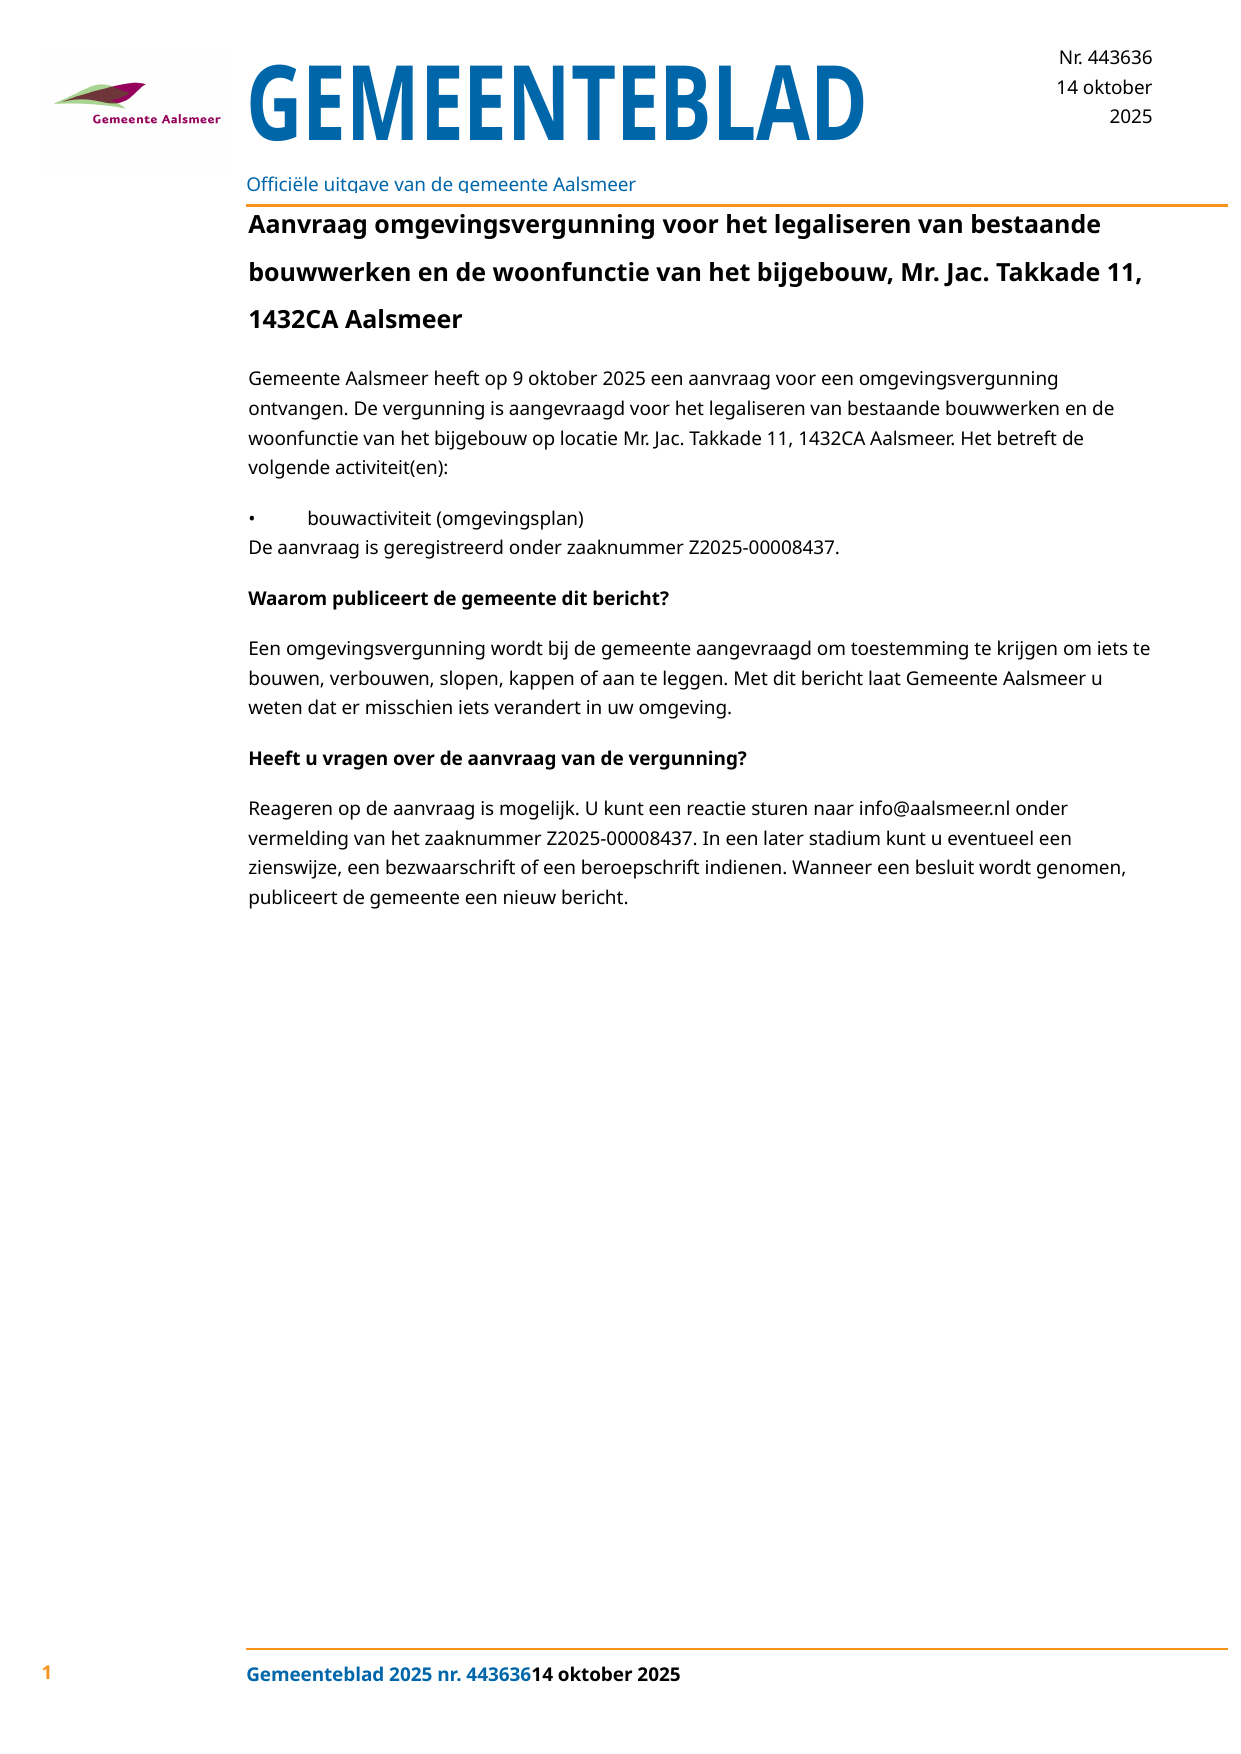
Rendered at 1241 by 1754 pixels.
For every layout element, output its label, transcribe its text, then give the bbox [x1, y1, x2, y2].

text Aanvraag omgevingsvergunning voor het legaliseren van bestaande bouwwerken en de woonfunctie van het bijgebouw, Mr. Jac. Takkade 11, 1432CA Aalsmeer [248, 207, 1152, 336]
text Reageren op de aanvraag is mogelijk. U kunt een reactie sturen naar info@aalsmeer.nl onder vermelding van het zaaknummer Z2025-00008437. In een later stadium kunt u eventueel een zienswijze, een bezwaarschrift of een beroepschrift indienen. Wanneer een besluit wordt genomen, publiceert de gemeente een nieuw bericht. [248, 795, 1152, 909]
text Waarom publiceert de gemeente dit bericht? [248, 585, 1152, 610]
text Gemeente Aalsmeer heeft op 9 oktober 2025 een aanvraag voor een omgevingsvergunning ontvangen. De vergunning is aangevraagd voor het legaliseren van bestaande bouwwerken en de woonfunctie van het bijgebouw op locatie Mr. Jac. Takkade 11, 1432CA Aalsmeer. Het betreft de volgende activiteit(en): [248, 366, 1152, 480]
text Een omgevingsvergunning wordt bij de gemeente aangevraagd om toestemming te krijgen om iets te bouwen, verbouwen, slopen, kappen of aan te leggen. Met dit bericht laat Gemeente Aalsmeer u weten dat er misschien iets verandert in uw omgeving. [248, 635, 1152, 720]
text De aanvraag is geregistreerd onder zaaknummer Z2025-00008437. [248, 534, 1152, 560]
picture [41, 47, 231, 172]
text Heeft u vragen over de aanvraag van de vergunning? [248, 745, 1152, 770]
list bouwactiviteit (omgevingsplan) [248, 505, 1152, 530]
